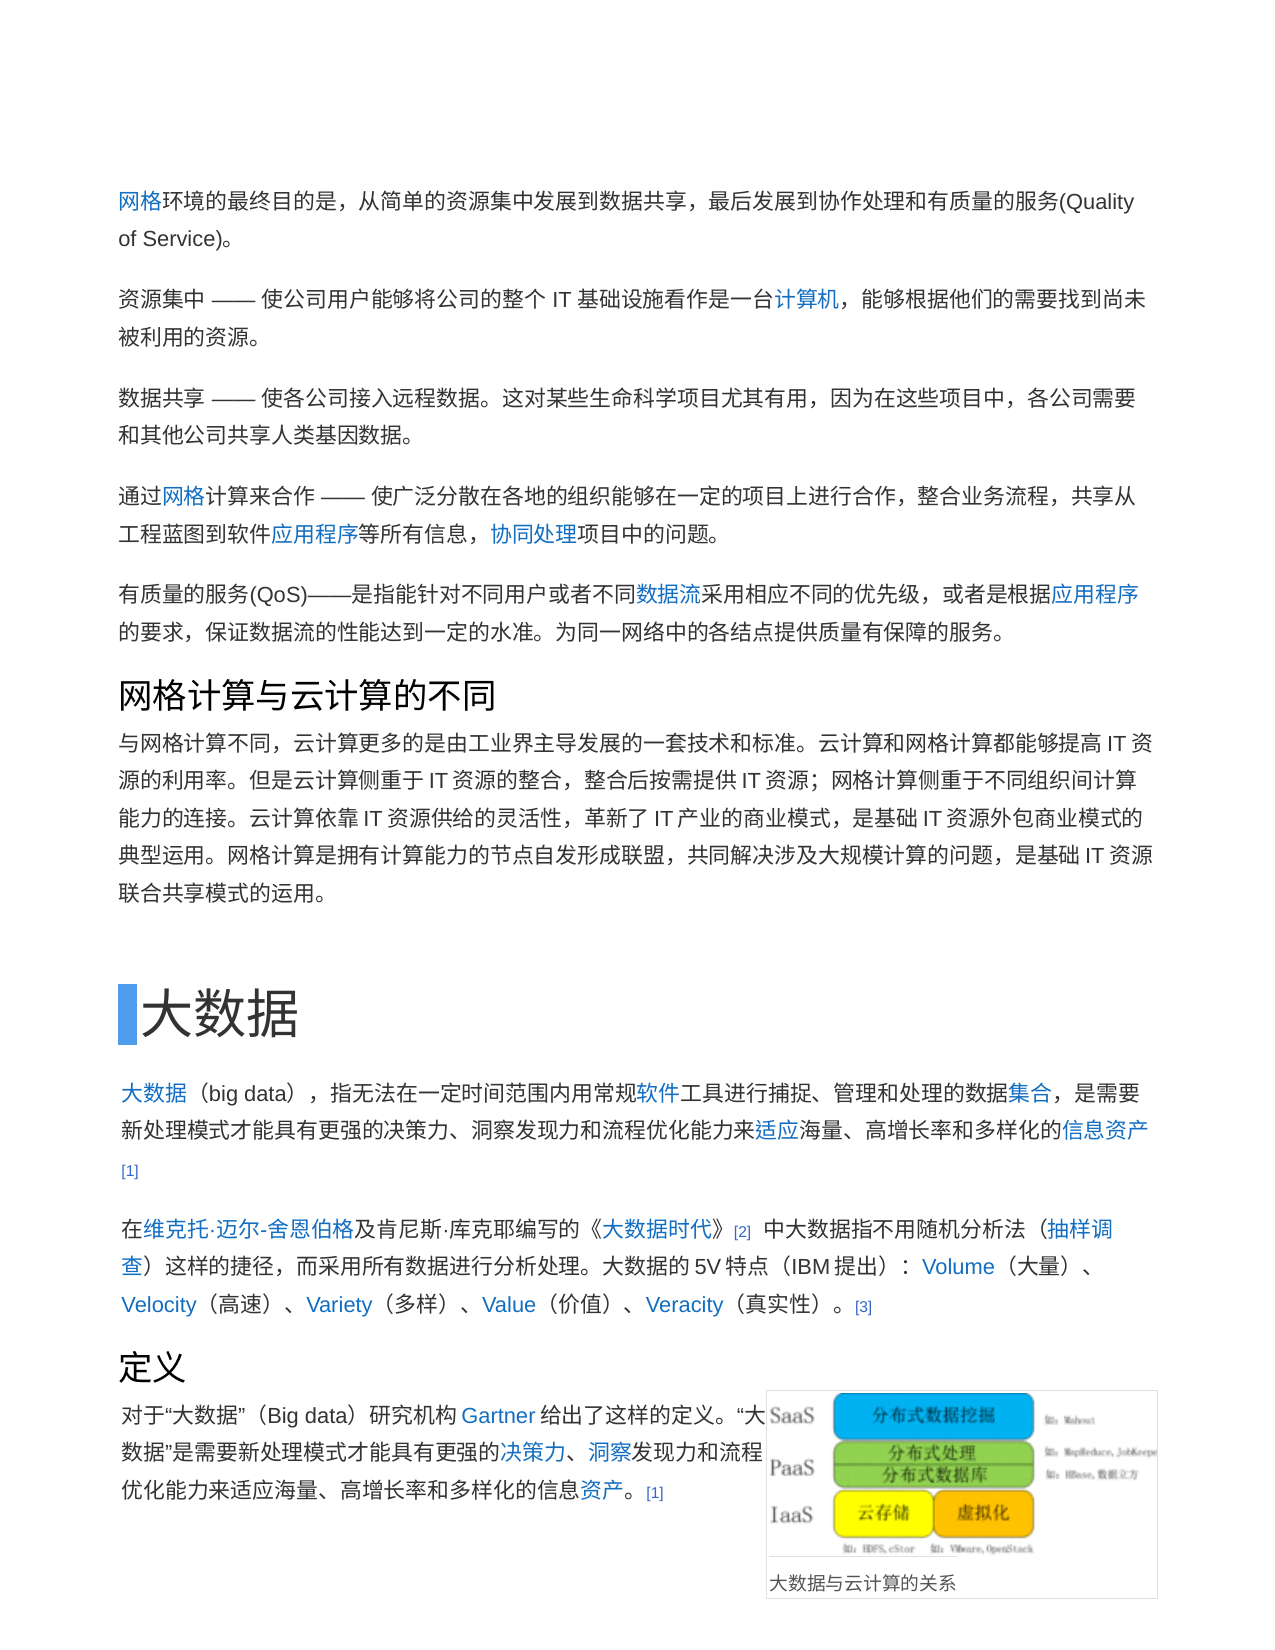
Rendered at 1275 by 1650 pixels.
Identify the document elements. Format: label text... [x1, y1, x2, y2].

list 通过网格计算来合作 —— 使广泛分散在各地的组织能够在一定的项目上进行合作，整合业务流程，共享从工程蓝图到软件应用程序等所有信息，协同处理项目中的问题。 [118, 472, 1157, 547]
subtitle 网格计算与云计算的不同 [118, 668, 1157, 718]
list 有质量的服务(QoS)——是指能针对不同用户或者不同数据流采用相应不同的优先级，或者是根据应用程序的要求，保证数据流的性能达到一定的水准。为同一网络中的各结点提供质量有保障的服务。 [118, 570, 1157, 645]
text 在维克托·迈尔-舍恩伯格及肯尼斯·库克耶编写的《大数据时代》[2] 中大数据指不用随机分析法（抽样调查）这样的捷径，而采用所有数据进行分析处理。大数据的5V特点（IBM提出）：Volume（大量）、Velocity（高速）、Variety（多样）、Value（价值）、Veracity（真实性）。[3] [121, 1204, 1157, 1317]
list 大数据与云计算的关系 [769, 1556, 1154, 1596]
list 与网格计算不同，云计算更多的是由工业界主导发展的一套技术和标准。云计算和网格计算都能够提高IT资源的利用率。但是云计算侧重于IT资源的整合，整合后按需提供IT资源；网格计算侧重于不同组织间计算能力的连接。云计算依靠IT资源供给的灵活性，革新了IT产业的商业模式，是基础IT资源外包商业模式的典型运用。网格计算是拥有计算能力的节点自发形成联盟，共同解决涉及大规模计算的问题，是基础IT资源联合共享模式的运用。 [118, 718, 1157, 906]
list 资源集中 —— 使公司用户能够将公司的整个 IT 基础设施看作是一台计算机，能够根据他们的需要找到尚未被利用的资源。 [118, 275, 1157, 350]
subtitle 定义 [118, 1340, 1157, 1390]
list [767, 1391, 1157, 1598]
text 大数据（big data），指无法在一定时间范围内用常规软件工具进行捕捉、管理和处理的数据集合，是需要新处理模式才能具有更强的决策力、洞察发现力和流程优化能力来适应海量、高增长率和多样化的信息资产[1] [121, 1068, 1157, 1181]
subtitle 大数据 [137, 984, 1157, 1045]
picture [769, 1393, 1157, 1556]
list 对于“大数据”（Big data）研究机构Gartner给出了这样的定义。“大数据”是需要新处理模式才能具有更强的决策力、洞察发现力和流程优化能力来适应海量、高增长率和多样化的信息资产。[1] [121, 1390, 766, 1503]
list 网格环境的最终目的是，从简单的资源集中发展到数据共享，最后发展到协作处理和有质量的服务(Quality of Service)。 [118, 176, 1157, 251]
list 数据共享 —— 使各公司接入远程数据。这对某些生命科学项目尤其有用，因为在这些项目中，各公司需要和其他公司共享人类基因数据。 [118, 373, 1157, 448]
